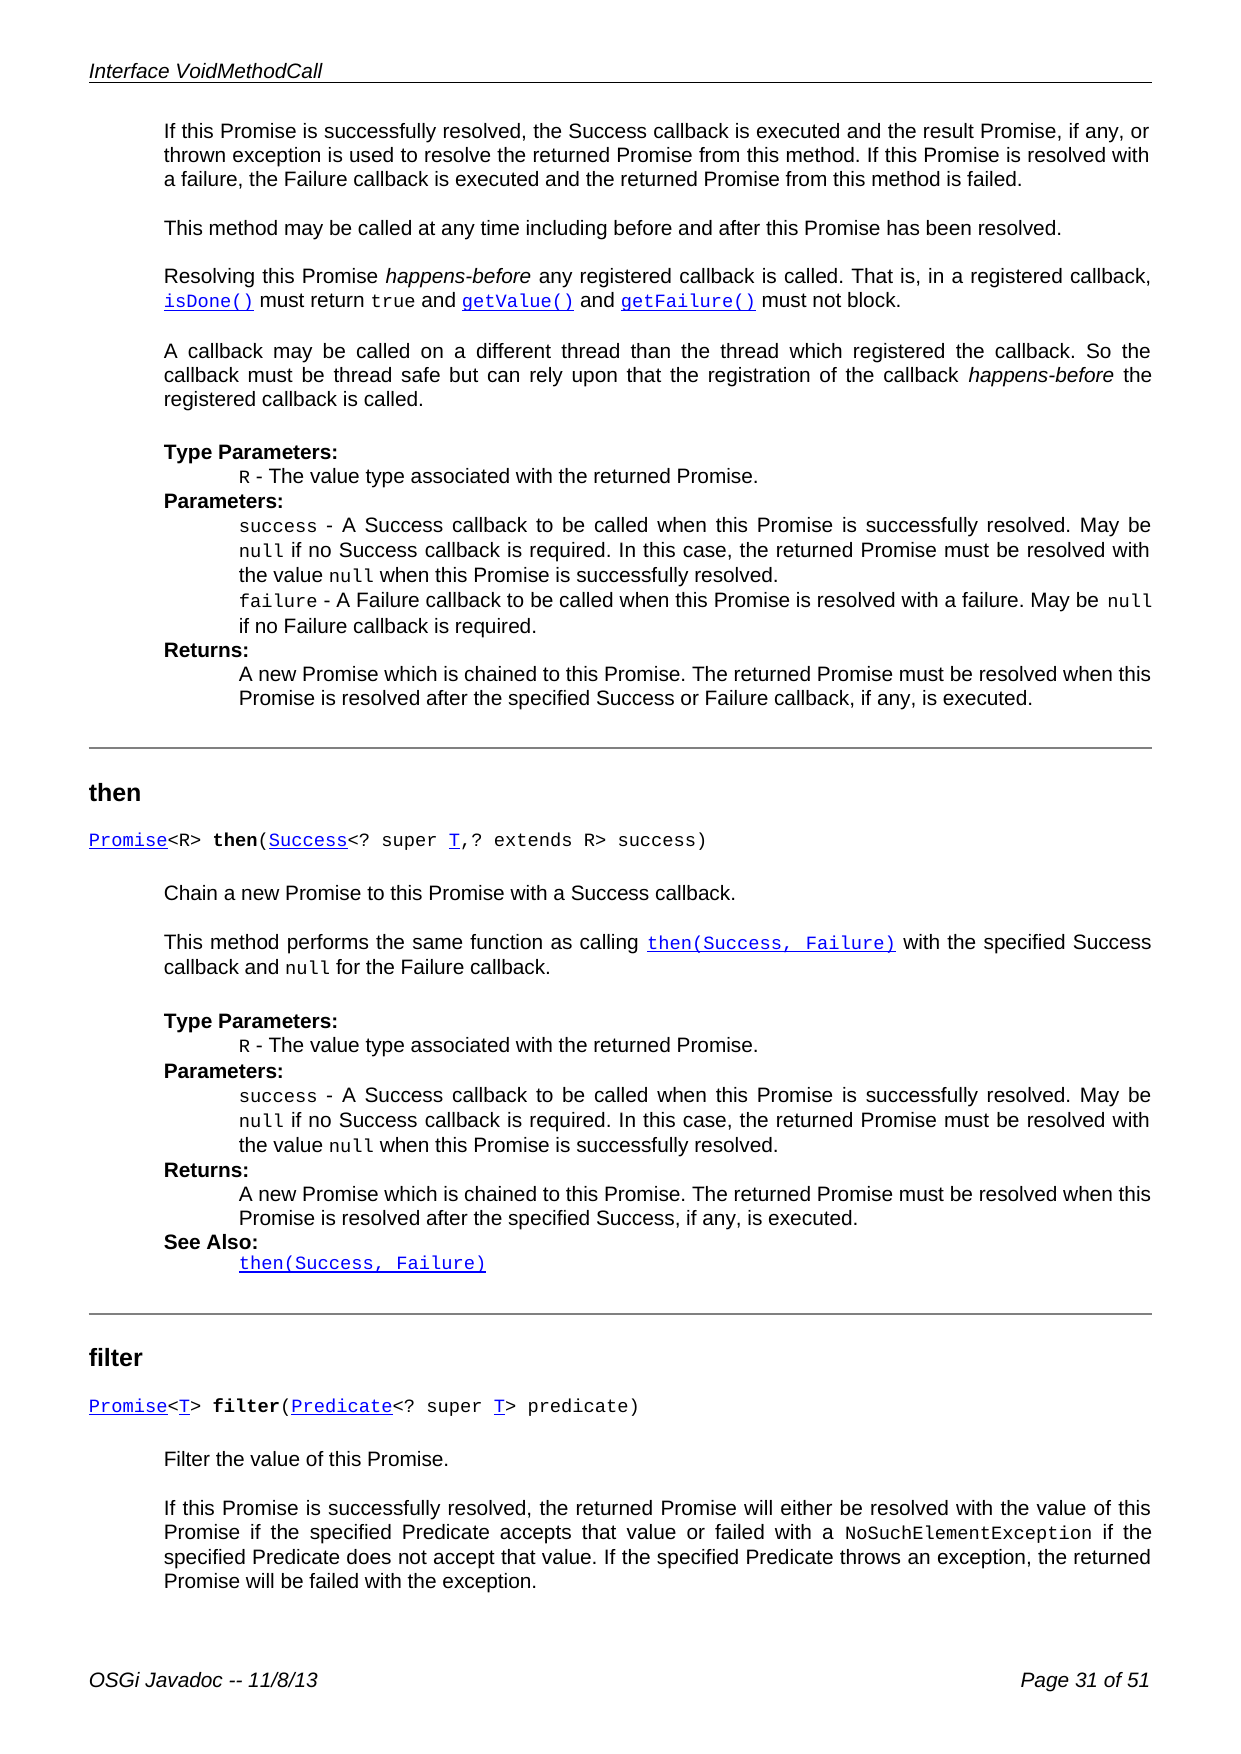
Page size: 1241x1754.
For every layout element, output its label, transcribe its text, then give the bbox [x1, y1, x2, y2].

text failure - A Failure callback to be called when this Promise is resolved with a failure. May be null if no Failure callback is required. [238, 588, 1152, 637]
text Chain a new Promise to this Promise with a Success callback. [163, 881, 1152, 905]
text Filter the value of this Promise. [163, 1447, 1152, 1471]
text Type Parameters: [163, 1009, 1152, 1033]
text A new Promise which is chained to this Promise. The returned Promise must be resolved when this Promise is resolved after the specified Success or Failure callback, if any, is executed. [238, 661, 1152, 709]
text If this Promise is successfully resolved, the returned Promise will either be resolved with the value of this Promise if the specified Predicate accepts that value or failed with a NoSuchElementException if the specified Predicate does not accept that value. If the specified Predicate throws an exception, the returned Promise will be failed with the exception. [163, 1496, 1152, 1593]
text If this Promise is successfully resolved, the Success callback is executed and the result Promise, if any, or thrown exception is used to resolve the returned Promise from this method. If this Promise is resolved with a failure, the Failure callback is executed and the returned Promise from this method is failed. [163, 118, 1152, 190]
text This method may be called at any time including before and after this Promise has been resolved. [163, 215, 1152, 239]
text success - A Success callback to be called when this Promise is successfully resolved. May be null if no Success callback is required. In this case, the returned Promise must be resolved with the value null when this Promise is successfully resolved. [238, 1082, 1152, 1158]
subtitle then [88, 777, 1152, 806]
text then(Success, Failure) [238, 1254, 1152, 1275]
text R - The value type associated with the returned Promise. [238, 463, 1152, 489]
text Parameters: [163, 1058, 1152, 1082]
text Promise<R> then(Success<? super T,? extends R> success) [88, 830, 1152, 852]
text Returns: [163, 1158, 1152, 1182]
text R - The value type associated with the returned Promise. [238, 1033, 1152, 1058]
text This method performs the same function as calling then(Success, Failure) with the specified Success callback and null for the Failure callback. [163, 930, 1152, 980]
text success - A Success callback to be called when this Promise is successfully resolved. May be null if no Success callback is required. In this case, the returned Promise must be resolved with the value null when this Promise is successfully resolved. [238, 513, 1152, 588]
text Parameters: [163, 489, 1152, 513]
text A new Promise which is chained to this Promise. The returned Promise must be resolved when this Promise is resolved after the specified Success, if any, is executed. [238, 1182, 1152, 1230]
text Type Parameters: [163, 439, 1152, 463]
text Promise<T> filter(Predicate<? super T> predicate) [88, 1396, 1152, 1418]
text See Also: [163, 1230, 1152, 1254]
text A callback may be called on a different thread than the thread which registered the callback. So the callback must be thread safe but can rely upon that the registration of the callback happens-before the registered callback is called. [163, 338, 1152, 410]
text Resolving this Promise happens-before any registered callback is called. That is, in a registered callback, isDone() must return true and getValue() and getFailure() must not block. [163, 264, 1152, 313]
subtitle filter [88, 1343, 1152, 1372]
text Returns: [163, 637, 1152, 661]
